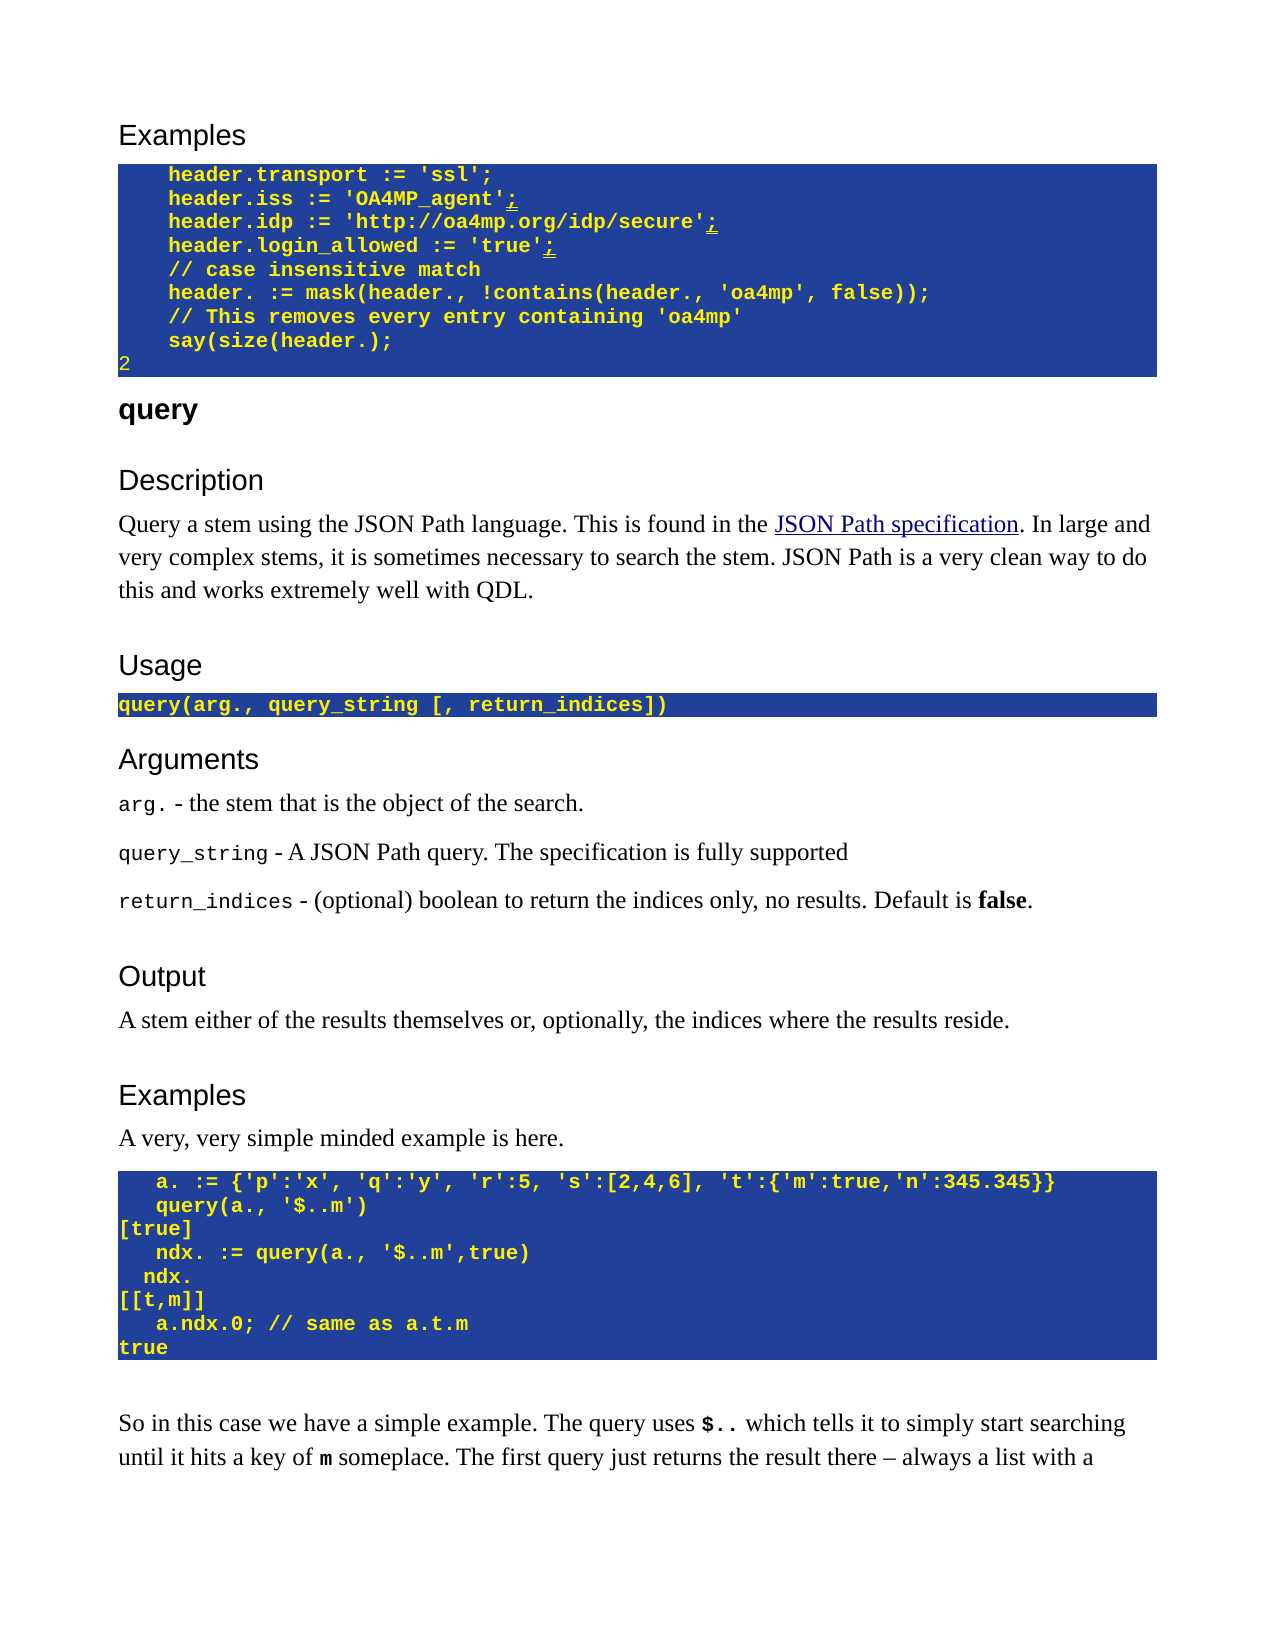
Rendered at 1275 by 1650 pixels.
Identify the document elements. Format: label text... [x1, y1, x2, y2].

text ndx. [118, 1266, 1157, 1289]
text header. := mask(header., !contains(header., 'oa4mp', false)); [118, 282, 1157, 306]
subtitle Description [118, 463, 1157, 496]
text 2 [118, 353, 1157, 377]
text say(size(header.); [118, 330, 1157, 353]
text header.idp := 'http://oa4mp.org/idp/secure'; [118, 211, 1157, 235]
text arg. - the stem that is the object of the search. [118, 788, 1157, 818]
text ndx. := query(a., '$..m',true) [118, 1242, 1157, 1266]
subtitle Examples [118, 1077, 1157, 1111]
text a.ndx.0; // same as a.t.m [118, 1313, 1157, 1337]
text query(arg., query_string [, return_indices]) [118, 693, 1157, 717]
text [true] [118, 1218, 1157, 1242]
text [[t,m]] [118, 1289, 1157, 1313]
text a. := {'p':'x', 'q':'y', 'r':5, 's':[2,4,6], 't':{'m':true,'n':345.345}} [118, 1171, 1157, 1195]
text true [118, 1337, 1157, 1360]
text header.transport := 'ssl'; [118, 164, 1157, 188]
subtitle Arguments [118, 742, 1157, 776]
text So in this case we have a simple example. The query uses $.. which tells it to simply start searching until it hits a key of m someplace. The first query just returns the result there – always a list with a [118, 1408, 1157, 1471]
text Query a stem using the JSON Path language. This is found in the JSON Path specification. In large and very complex stems, it is sometimes necessary to search the stem. JSON Path is a very clean way to do this and works extremely well with QDL. [118, 509, 1157, 604]
text query_string - A JSON Path query. The specification is fully supported [118, 837, 1157, 866]
subtitle Output [118, 959, 1157, 992]
text header.login_allowed := 'true'; [118, 235, 1157, 259]
subtitle query [118, 392, 1157, 425]
text header.iss := 'OA4MP_agent'; [118, 188, 1157, 211]
text // This removes every entry containing 'oa4mp' [118, 306, 1157, 330]
text // case insensitive match [118, 259, 1157, 282]
text query(a., '$..m') [118, 1195, 1157, 1218]
subtitle Usage [118, 647, 1157, 681]
subtitle Examples [118, 118, 1157, 152]
text A stem either of the results themselves or, optionally, the indices where the results reside. [118, 1005, 1157, 1034]
text A very, very simple minded example is here. [118, 1123, 1157, 1152]
text return_indices - (optional) boolean to return the indices only, no results. Default is false. [118, 885, 1157, 915]
